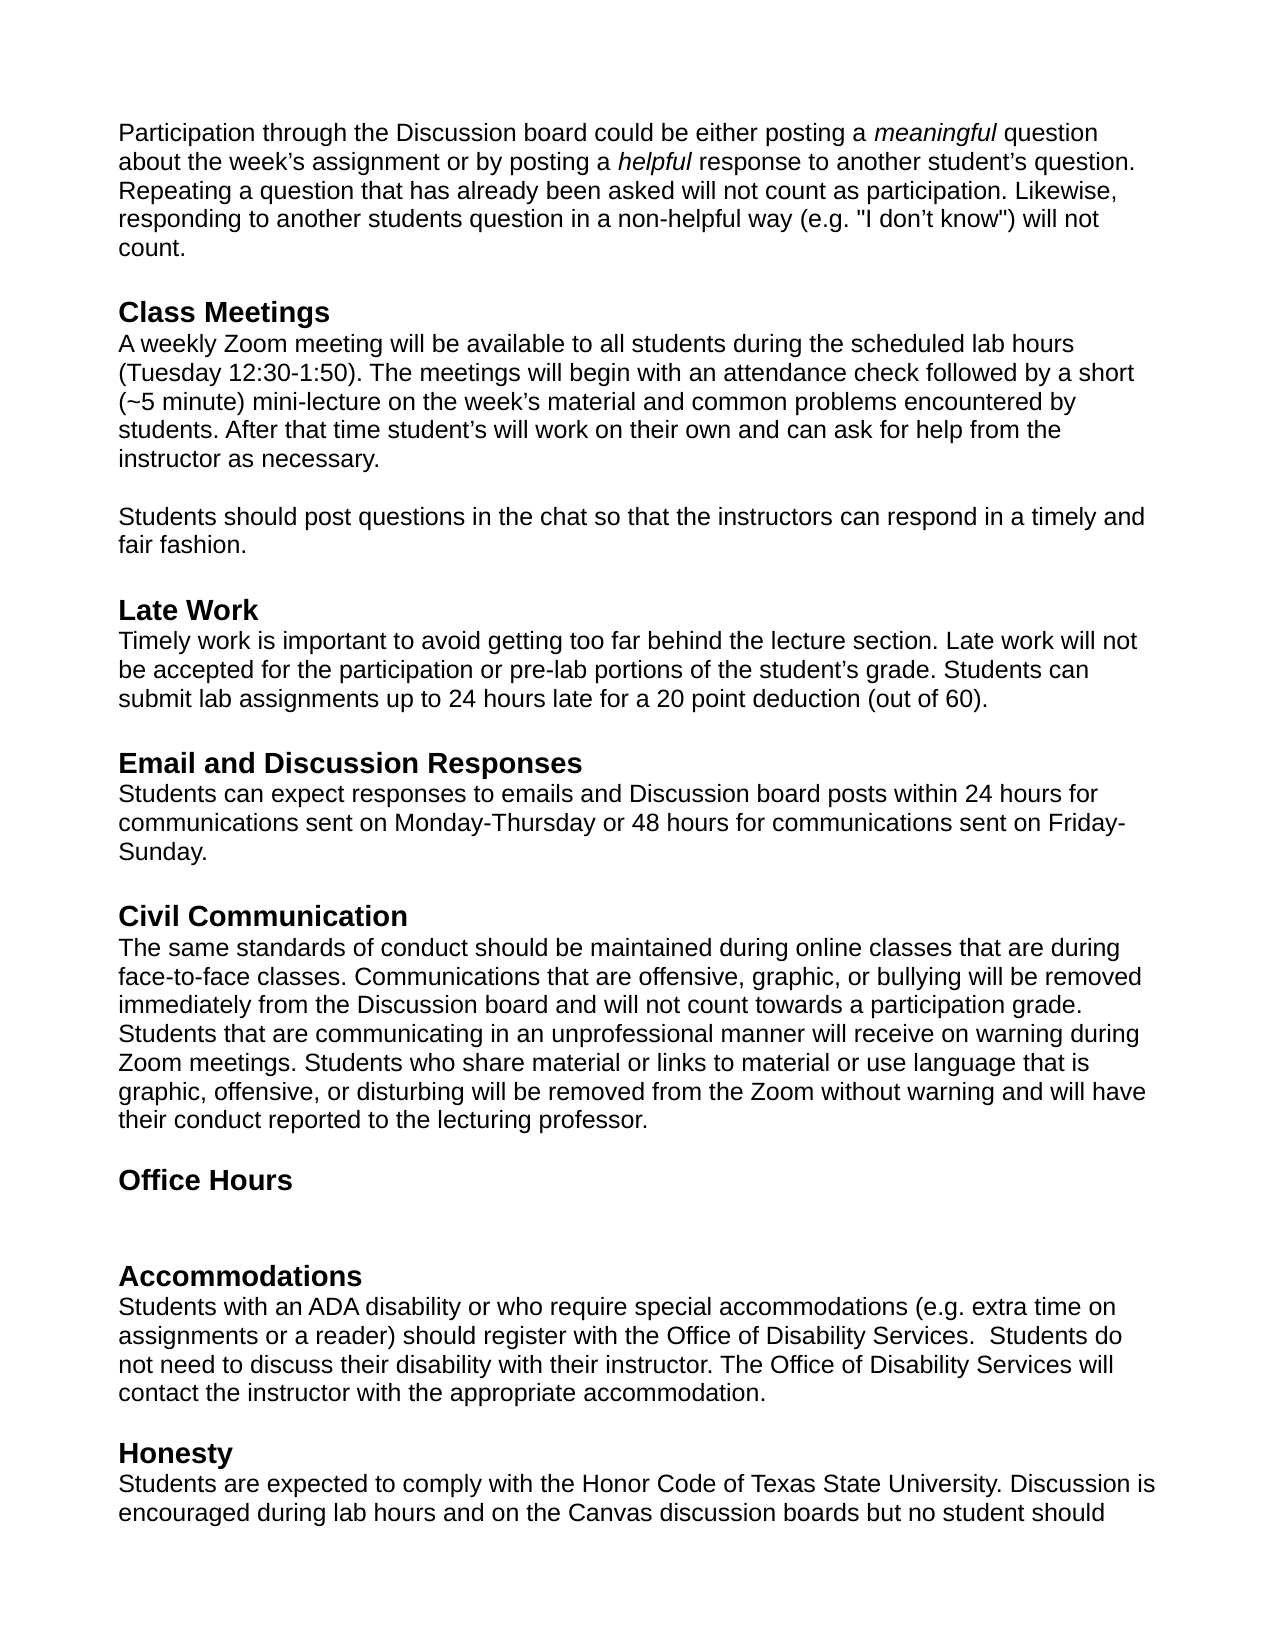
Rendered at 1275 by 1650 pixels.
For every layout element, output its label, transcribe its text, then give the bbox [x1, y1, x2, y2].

text Office Hours [118, 1163, 1157, 1196]
text Students can expect responses to emails and Discussion board posts within 24 hours for communications sent on Monday-Thursday or 48 hours for communications sent on Friday-Sunday. [118, 779, 1157, 866]
text Timely work is important to avoid getting too far behind the lecture section. Late work will not be accepted for the participation or pre-lab portions of the student’s grade. Students can submit lab assignments up to 24 hours late for a 20 point deduction (out of 60). [118, 626, 1157, 712]
text Email and Discussion Responses [118, 746, 1157, 779]
text Honesty [118, 1436, 1157, 1469]
text Students should post questions in the chat so that the instructors can respond in a timely and fair fashion. [118, 501, 1157, 559]
text Participation through the Discussion board could be either posting a meaningful question about the week’s assignment or by posting a helpful response to another student’s question. Repeating a question that has already been asked will not count as participation. Likewise, responding to another students question in a non-helpful way (e.g. "I don’t know") will not count. [118, 118, 1157, 262]
text The same standards of conduct should be maintained during online classes that are during face-to-face classes. Communications that are offensive, graphic, or bullying will be removed immediately from the Discussion board and will not count towards a participation grade. Students that are communicating in an unprofessional manner will receive on warning during Zoom meetings. Students who share material or links to material or use language that is graphic, offensive, or disturbing will be removed from the Zoom without warning and will have their conduct reported to the lecturing professor. [118, 933, 1157, 1134]
text Accommodations [118, 1258, 1157, 1292]
text Class Meetings [118, 295, 1157, 329]
text Civil Communication [118, 899, 1157, 933]
text Late Work [118, 592, 1157, 626]
text A weekly Zoom meeting will be available to all students during the scheduled lab hours (Tuesday 12:30-1:50). The meetings will begin with an attendance check followed by a short (~5 minute) mini-lecture on the week’s material and common problems encountered by students. After that time student’s will work on their own and can ask for help from the instructor as necessary. [118, 329, 1157, 473]
text Students with an ADA disability or who require special accommodations (e.g. extra time on assignments or a reader) should register with the Office of Disability Services. Students do not need to discuss their disability with their instructor. The Office of Disability Services will contact the instructor with the appropriate accommodation. [118, 1292, 1157, 1407]
text Students are expected to comply with the Honor Code of Texas State University. Discussion is encouraged during lab hours and on the Canvas discussion boards but no student should [118, 1469, 1157, 1527]
